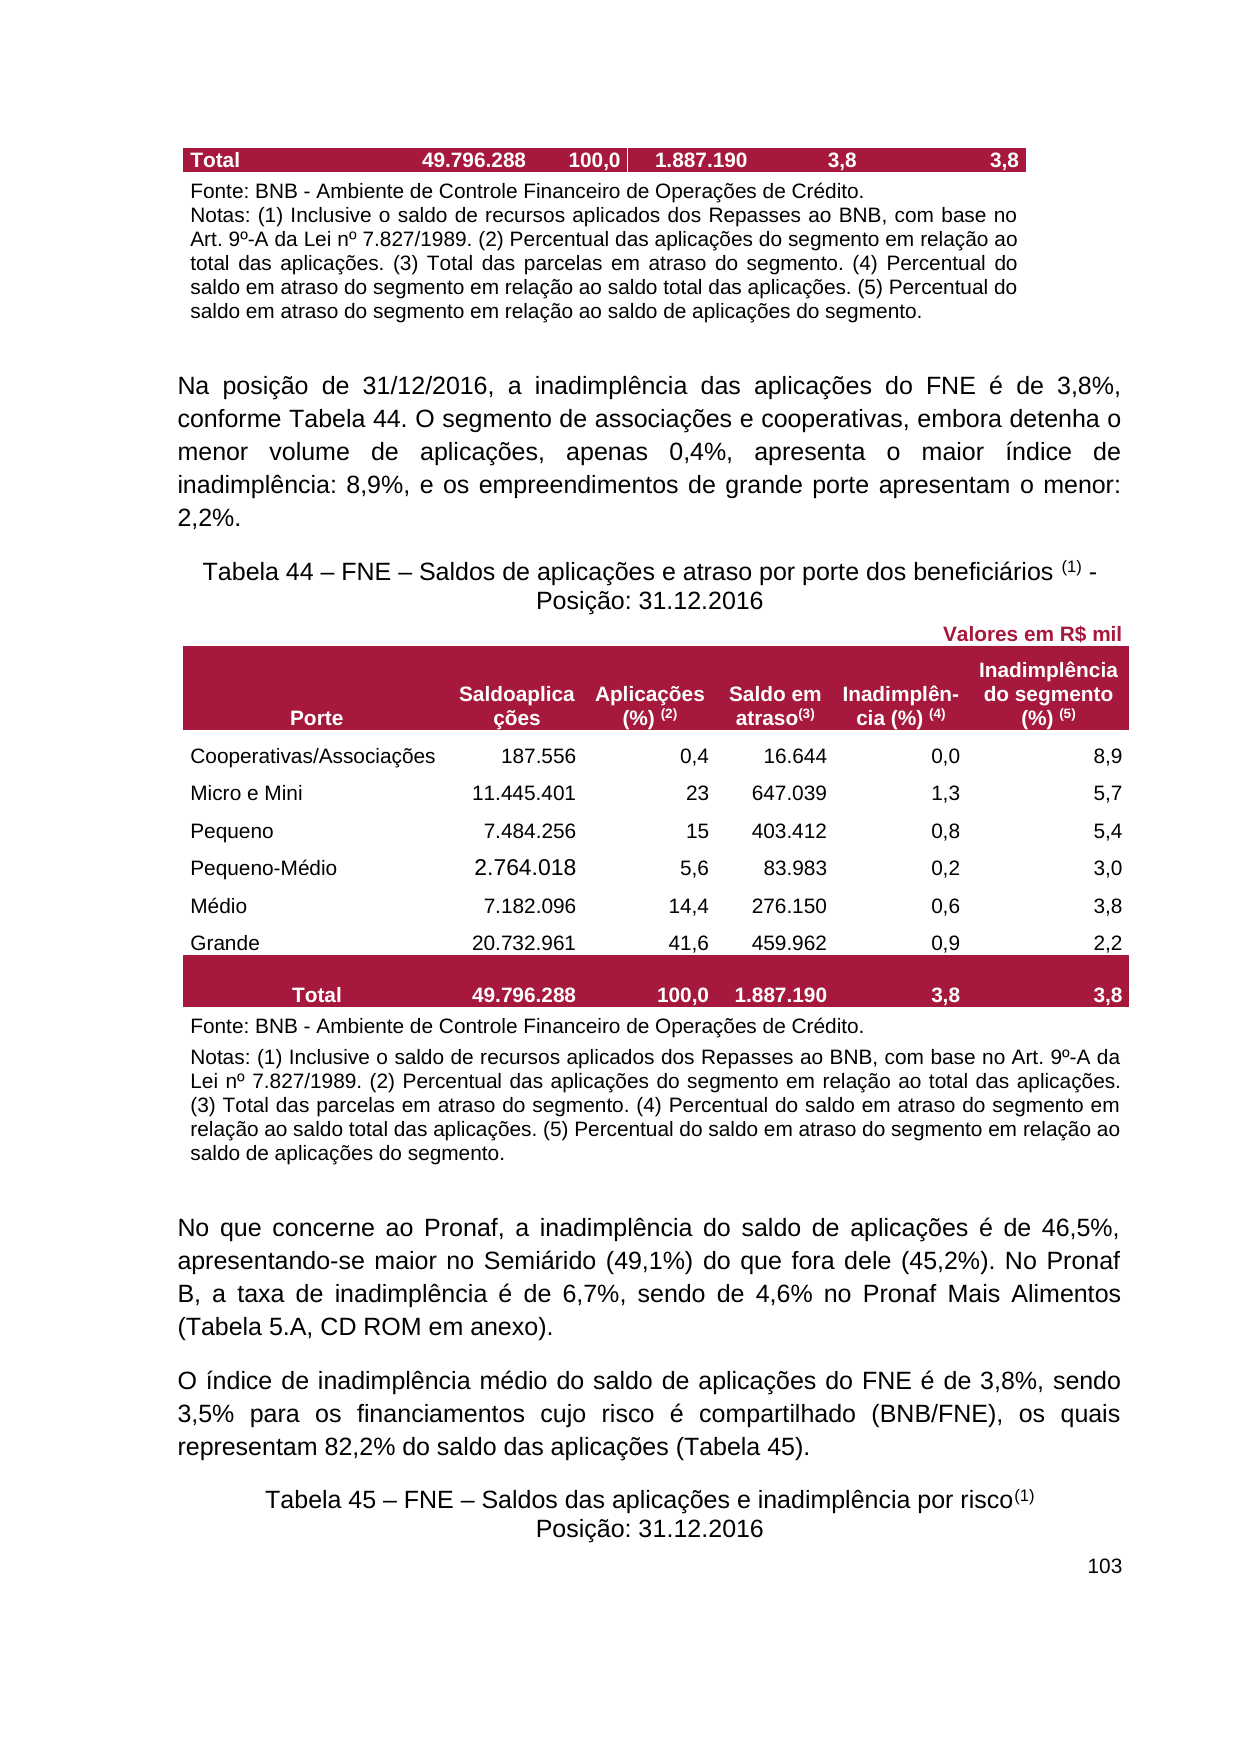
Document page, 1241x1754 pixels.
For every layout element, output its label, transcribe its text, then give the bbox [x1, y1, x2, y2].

table_cell 41,6 [583, 918, 716, 955]
table_cell 7.484.256 [450, 805, 583, 842]
table_cell 0,8 [834, 805, 967, 842]
table_cell Total [183, 148, 406, 172]
table_cell 0,0 [834, 730, 967, 767]
table_cell Saldo em atraso(3) [716, 646, 834, 730]
table_cell 20.732.961 [450, 918, 583, 955]
table_cell 5,4 [967, 805, 1129, 842]
table_cell 16.644 [716, 730, 834, 767]
table_cell Médio [183, 880, 450, 917]
table_cell 1.887.190 [628, 148, 760, 172]
table_cell 0,4 [583, 730, 716, 767]
text Posição: 31.12.2016 [177, 1514, 1122, 1543]
table_cell 3,8 [760, 148, 864, 172]
table_cell Fonte: BNB - Ambiente de Controle Financeiro de Operações de Crédito. [183, 172, 1026, 203]
text O índice de inadimplência médio do saldo de aplicações do FNE é de 3,8%, sendo 3,5% para os financiamentos cujo risco é compartilhado (BNB/FNE), os quais representam 82,2% do saldo das aplicações (Tabela 45). [177, 1366, 1122, 1460]
table_cell 100,0 [583, 955, 716, 1007]
table_cell 459.962 [716, 918, 834, 955]
table_cell 3,8 [864, 148, 1026, 172]
table_cell Inadimplência do segmento (%) (5) [967, 646, 1129, 730]
table_cell Pequeno [183, 805, 450, 842]
table_cell Porte [183, 646, 450, 730]
table_cell Micro e Mini [183, 768, 450, 805]
table_cell Aplicações (%) (2) [583, 646, 716, 730]
table_cell 187.556 [450, 730, 583, 767]
table_cell 3,8 [967, 880, 1129, 917]
table_cell Notas: (1) Inclusive o saldo de recursos aplicados dos Repasses ao BNB, com base no Art. 9º-A da Lei nº 7.827/1989. (2) Percentual das aplicações do segmento em relação ao total das aplicações. (3) Total das parcelas em atraso do segmento. (4) Percentual do saldo em atraso do segmento em relação ao saldo total das aplicações. (5) Percentual do saldo em atraso do segmento em relação ao saldo de aplicações do segmento. [183, 203, 1026, 323]
table_cell 1,3 [834, 768, 967, 805]
table_cell 23 [583, 768, 716, 805]
table_cell Inadimplên-cia (%) (4) [834, 646, 967, 730]
table_cell 5,6 [583, 843, 716, 880]
table_cell 3,8 [834, 955, 967, 1007]
table_cell 83.983 [716, 843, 834, 880]
table_cell Notas: (1) Inclusive o saldo de recursos aplicados dos Repasses ao BNB, com base no Art. 9º-A da Lei nº 7.827/1989. (2) Percentual das aplicações do segmento em relação ao total das aplicações. (3) Total das parcelas em atraso do segmento. (4) Percentual do saldo em atraso do segmento em relação ao saldo total das aplicações. (5) Percentual do saldo em atraso do segmento em relação ao saldo de aplicações do segmento. [183, 1038, 1129, 1164]
table_cell 11.445.401 [450, 768, 583, 805]
table_cell 15 [583, 805, 716, 842]
table_header [583, 614, 716, 646]
table_cell 1.887.190 [716, 955, 834, 1007]
text No que concerne ao Pronaf, a inadimplência do saldo de aplicações é de 46,5%, apresentando-se maior no Semiárido (49,1%) do que fora dele (45,2%). No Pronaf B, a taxa de inadimplência é de 6,7%, sendo de 4,6% no Pronaf Mais Alimentos (Tabela 5.A, CD ROM em anexo). [177, 1213, 1122, 1341]
text Tabela 45 – FNE – Saldos das aplicações e inadimplência por risco(1) [177, 1486, 1122, 1514]
table_cell 0,6 [834, 880, 967, 917]
text Na posição de 31/12/2016, a inadimplência das aplicações do FNE é de 3,8%, conforme Tabela 44. O segmento de associações e cooperativas, embora detenha o menor volume de aplicações, apenas 0,4%, apresenta o maior índice de inadimplência: 8,9%, e os empreendimentos de grande porte apresentam o menor: 2,2%. [177, 371, 1122, 532]
table_cell 49.796.288 [450, 955, 583, 1007]
table_cell 49.796.288 [406, 148, 539, 172]
table_cell Cooperativas/Associações [183, 730, 450, 767]
table_header [450, 614, 583, 646]
table_cell 2.764.018 [450, 843, 583, 880]
table_cell 3,8 [967, 955, 1129, 1007]
table_cell Saldoaplicações [450, 646, 583, 730]
table_cell Total [183, 955, 450, 1007]
text Tabela 44 – FNE – Saldos de aplicações e atraso por porte dos beneficiários (1) - Posição: 31.12.2016 [177, 557, 1122, 614]
table_cell 0,2 [834, 843, 967, 880]
table_cell Pequeno-Médio [183, 843, 450, 880]
table_cell 2,2 [967, 918, 1129, 955]
table_cell 7.182.096 [450, 880, 583, 917]
table_cell 8,9 [967, 730, 1129, 767]
table_cell 0,9 [834, 918, 967, 955]
table_cell 276.150 [716, 880, 834, 917]
table_cell 403.412 [716, 805, 834, 842]
table_header [183, 614, 450, 646]
table_cell 3,0 [967, 843, 1129, 880]
table_cell 5,7 [967, 768, 1129, 805]
table_header Valores em R$ mil [716, 614, 1129, 646]
table_cell Grande [183, 918, 450, 955]
table_cell 100,0 [539, 148, 627, 172]
table_cell 647.039 [716, 768, 834, 805]
table_cell 14,4 [583, 880, 716, 917]
table_cell Fonte: BNB - Ambiente de Controle Financeiro de Operações de Crédito. [183, 1007, 1129, 1038]
